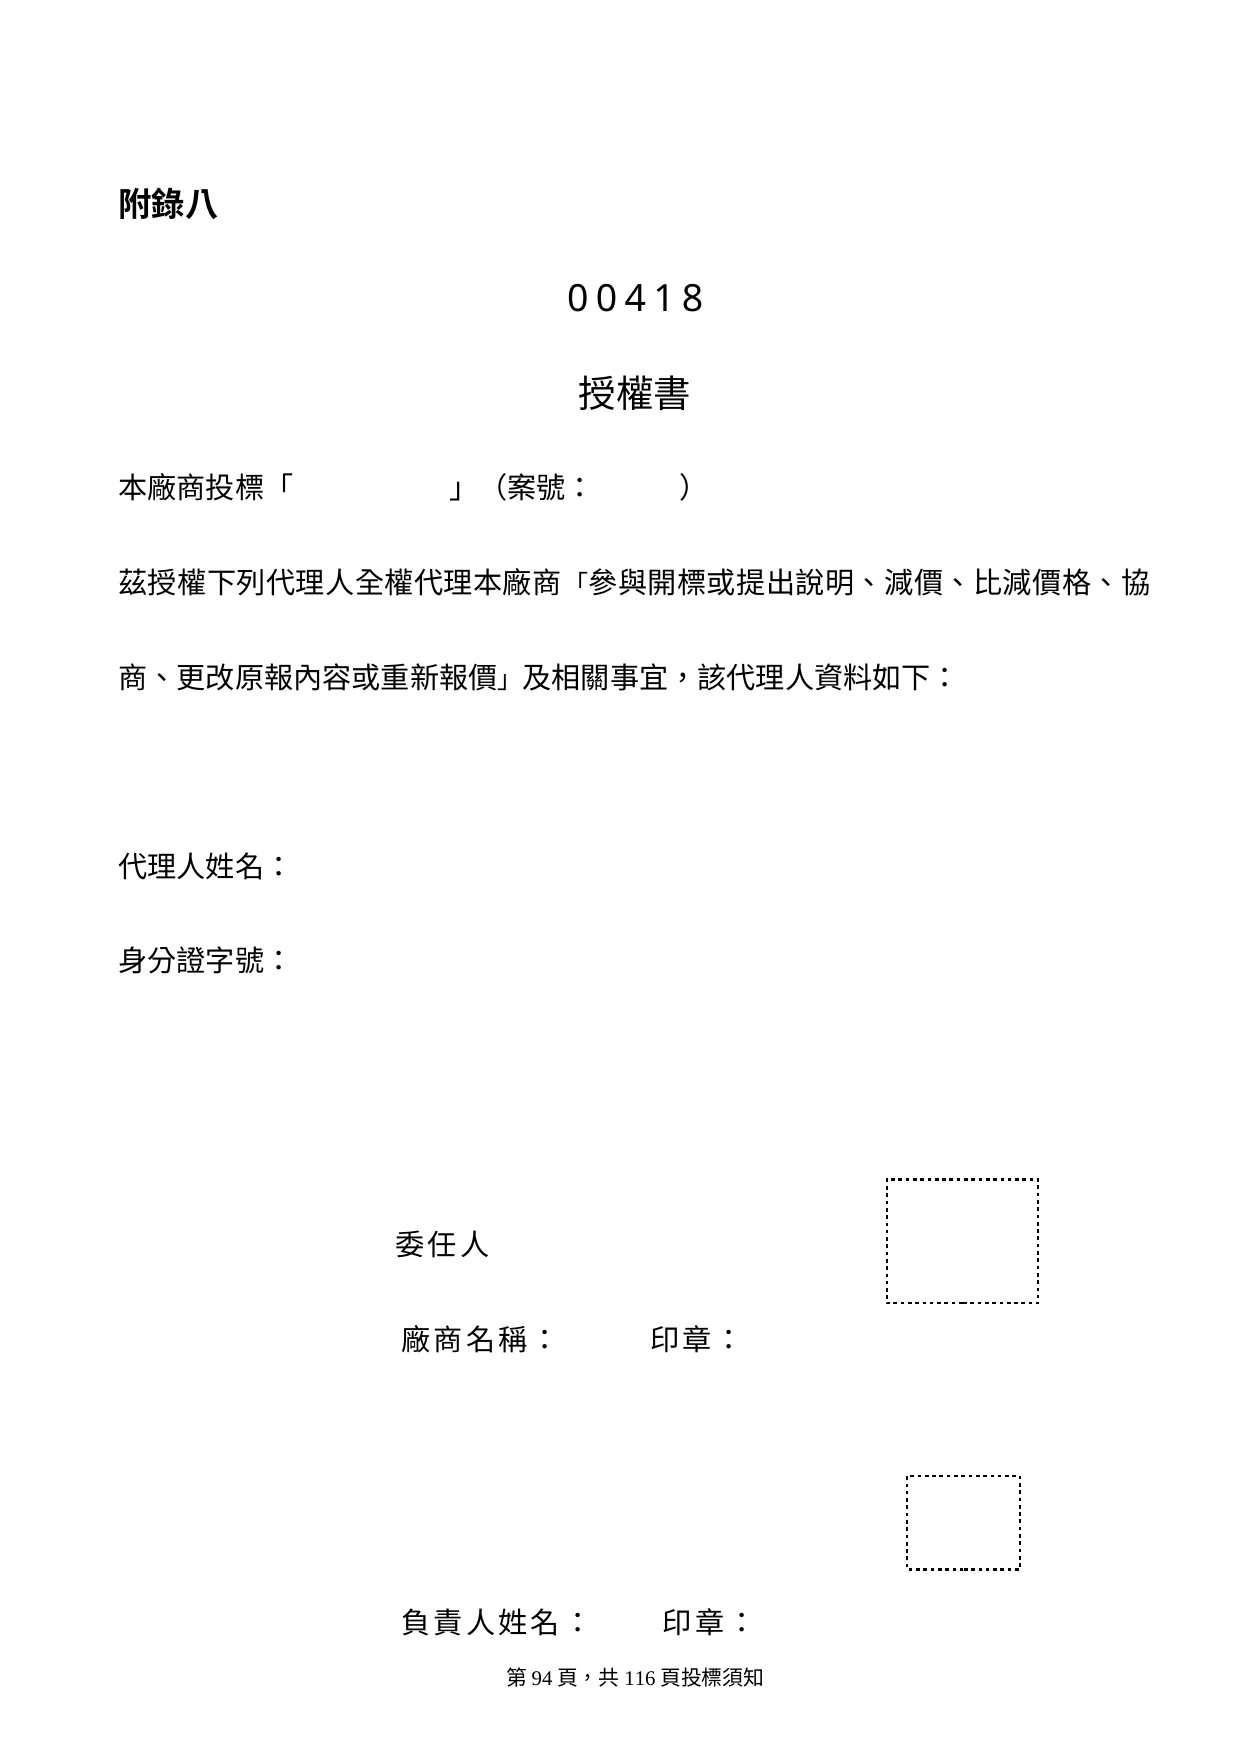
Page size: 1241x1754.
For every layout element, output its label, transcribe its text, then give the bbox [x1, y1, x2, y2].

text 茲授權下列代理人全權代理本廠商「參與開標或提出說明、減價、比減價格、協商、更改原報內容或重新報價」及相關事宜，該代理人資料如下： [118, 499, 1152, 688]
text 身分證字號： [118, 877, 1152, 972]
subtitle 附錄八 [118, 120, 1152, 215]
text 授權書 [118, 309, 1152, 404]
text 委任人 [118, 1161, 1152, 1255]
text 廠商名稱： 印章： [118, 1255, 1152, 1350]
text 代理人姓名： [118, 782, 1152, 877]
text 負責人姓名： 印章： [118, 1539, 1152, 1634]
text 00418 [118, 215, 1152, 309]
text 本廠商投標「 」（案號： ） [118, 404, 1152, 499]
